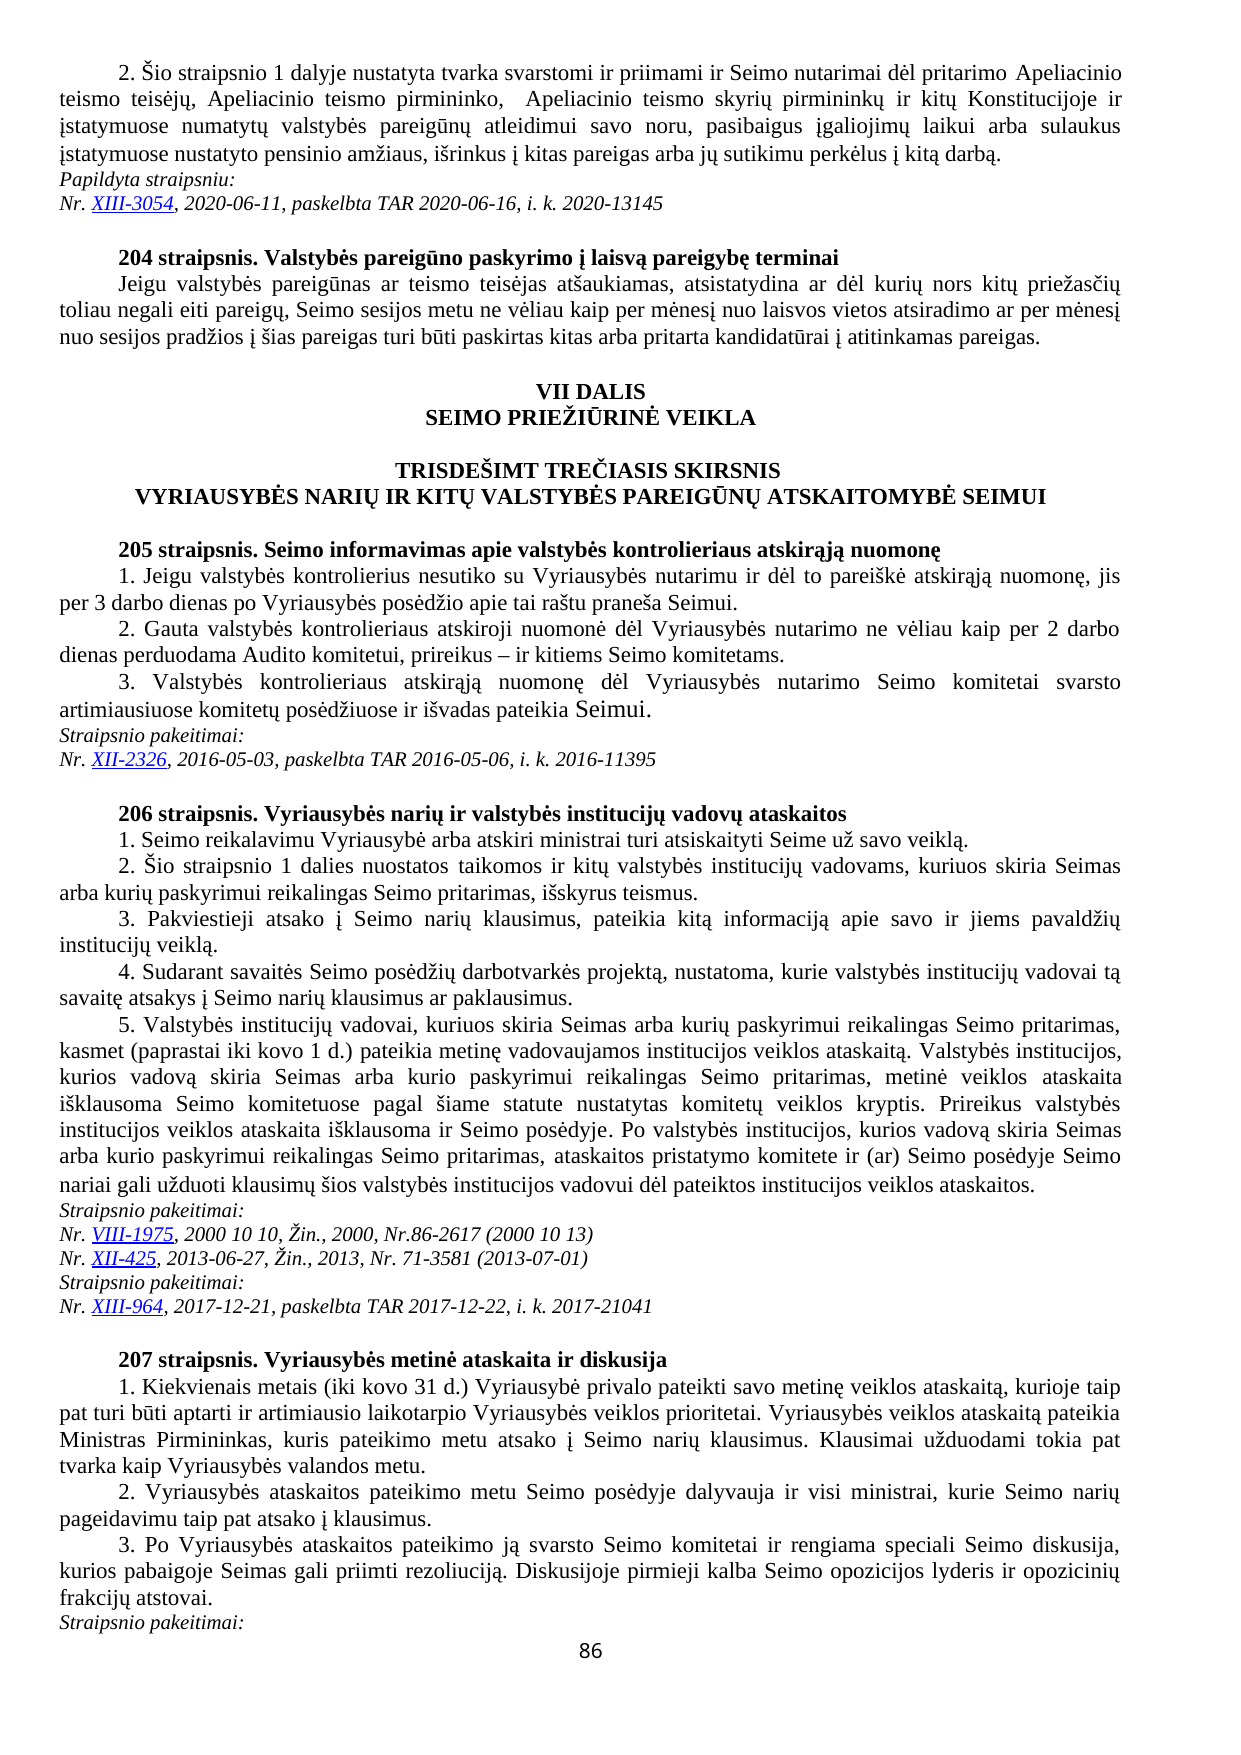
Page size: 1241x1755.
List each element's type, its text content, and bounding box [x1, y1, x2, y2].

text Nr. XIII-3054, 2020-06-11, paskelbta TAR 2020-06-16, i. k. 2020-13145 [59, 191, 1122, 215]
text 207 straipsnis. Vyriausybės metinė ataskaita ir diskusija [59, 1347, 1122, 1373]
text 1. Jeigu valstybės kontrolierius nesutiko su Vyriausybės nutarimu ir dėl to pareiškė atskirąją nuomonę, jis per 3 darbo dienas po Vyriausybės posėdžio apie tai raštu praneša Seimui. [59, 562, 1122, 615]
text Straipsnio pakeitimai: [59, 1610, 1122, 1634]
text VYRIAUSYBĖS NARIŲ IR KITŲ VALSTYBĖS PAREIGŪNŲ ATSKAITOMYBĖ SEIMUI [59, 483, 1122, 510]
text 2. Šio straipsnio 1 dalies nuostatos taikomos ir kitų valstybės institucijų vadovams, kuriuos skiria Seimas arba kurių paskyrimui reikalingas Seimo pritarimas, išskyrus teismus. [59, 852, 1122, 905]
text 1. Kiekvienais metais (iki kovo 31 d.) Vyriausybė privalo pateikti savo metinę veiklos ataskaitą, kurioje taip pat turi būti aptarti ir artimiausio laikotarpio Vyriausybės veiklos prioritetai. Vyriausybės veiklos ataskaitą pateikia Ministras Pirmininkas, kuris pateikimo metu atsako į Seimo narių klausimus. Klausimai užduodami tokia pat tvarka kaip Vyriausybės valandos metu. [59, 1373, 1122, 1478]
text 4. Sudarant savaitės Seimo posėdžių darbotvarkės projektą, nustatoma, kurie valstybės institucijų vadovai tą savaitę atsakys į Seimo narių klausimus ar paklausimus. [59, 958, 1122, 1011]
text Nr. XII-425, 2013-06-27, Žin., 2013, Nr. 71-3581 (2013-07-01) [59, 1246, 1122, 1270]
text 3. Po Vyriausybės ataskaitos pateikimo ją svarsto Seimo komitetai ir rengiama speciali Seimo diskusija, kurios pabaigoje Seimas gali priimti rezoliuciją. Diskusijoje pirmieji kalba Seimo opozicijos lyderis ir opozicinių frakcijų atstovai. [59, 1531, 1122, 1610]
text Straipsnio pakeitimai: [59, 1270, 1122, 1294]
text Nr. XII-2326, 2016-05-03, paskelbta TAR 2016-05-06, i. k. 2016-11395 [59, 747, 1122, 771]
text Straipsnio pakeitimai: [59, 723, 1122, 747]
text Nr. VIII-1975, 2000 10 10, Žin., 2000, Nr.86-2617 (2000 10 13) [59, 1222, 1122, 1246]
text 2. Gauta valstybės kontrolieriaus atskiroji nuomonė dėl Vyriausybės nutarimo ne vėliau kaip per 2 darbo dienas perduodama Audito komitetui, prireikus – ir kitiems Seimo komitetams. [59, 615, 1122, 668]
text VII DALIS [59, 378, 1122, 404]
text 3. Pakviestieji atsako į Seimo narių klausimus, pateikia kitą informaciją apie savo ir jiems pavaldžių institucijų veiklą. [59, 905, 1122, 958]
text 1. Seimo reikalavimu Vyriausybė arba atskiri ministrai turi atsiskaityti Seime už savo veiklą. [59, 826, 1122, 852]
text 204 straipsnis. Valstybės pareigūno paskyrimo į laisvą pareigybę terminai [59, 244, 1122, 270]
text Nr. XIII-964, 2017-12-21, paskelbta TAR 2017-12-22, i. k. 2017-21041 [59, 1294, 1122, 1318]
text SEIMO PRIEŽIŪRINĖ VEIKLA [59, 404, 1122, 431]
text 206 straipsnis. Vyriausybės narių ir valstybės institucijų vadovų ataskaitos [59, 800, 1122, 826]
text 205 straipsnis. Seimo informavimas apie valstybės kontrolieriaus atskirąją nuomonę [118, 536, 1122, 562]
text 2. Šio straipsnio 1 dalyje nustatyta tvarka svarstomi ir priimami ir Seimo nutarimai dėl pritarimo Apeliacinio teismo teisėjų, Apeliacinio teismo pirmininko, Apeliacinio teismo skyrių pirmininkų ir kitų Konstitucijoje ir įstatymuose numatytų valstybės pareigūnų atleidimui savo noru, pasibaigus įgaliojimų laikui arba sulaukus įstatymuose nustatyto pensinio amžiaus, išrinkus į kitas pareigas arba jų sutikimu perkėlus į kitą darbą. [59, 59, 1122, 167]
text 2. Vyriausybės ataskaitos pateikimo metu Seimo posėdyje dalyvauja ir visi ministrai, kurie Seimo narių pageidavimu taip pat atsako į klausimus. [59, 1478, 1122, 1531]
text 5. Valstybės institucijų vadovai, kuriuos skiria Seimas arba kurių paskyrimui reikalingas Seimo pritarimas, kasmet (paprastai iki kovo 1 d.) pateikia metinę vadovaujamos institucijos veiklos ataskaitą. Valstybės institucijos, kurios vadovą skiria Seimas arba kurio paskyrimui reikalingas Seimo pritarimas, metinė veiklos ataskaita išklausoma Seimo komitetuose pagal šiame statute nustatytas komitetų veiklos kryptis. Prireikus valstybės institucijos veiklos ataskaita išklausoma ir Seimo posėdyje. Po valstybės institucijos, kurios vadovą skiria Seimas arba kurio paskyrimui reikalingas Seimo pritarimas, ataskaitos pristatymo komitete ir (ar) Seimo posėdyje Seimo nariai gali užduoti klausimų šios valstybės institucijos vadovui dėl pateiktos institucijos veiklos ataskaitos. [59, 1011, 1122, 1197]
text Straipsnio pakeitimai: [59, 1197, 1122, 1222]
text TRISDEŠIMT TREČIASIS SKIRSNIS [59, 457, 1122, 483]
text 3. Valstybės kontrolieriaus atskirąją nuomonę dėl Vyriausybės nutarimo Seimo komitetai svarsto artimiausiuose komitetų posėdžiuose ir išvadas pateikia Seimui. [59, 668, 1122, 723]
text Jeigu valstybės pareigūnas ar teismo teisėjas atšaukiamas, atsistatydina ar dėl kurių nors kitų priežasčių toliau negali eiti pareigų, Seimo sesijos metu ne vėliau kaip per mėnesį nuo laisvos vietos atsiradimo ar per mėnesį nuo sesijos pradžios į šias pareigas turi būti paskirtas kitas arba pritarta kandidatūrai į atitinkamas pareigas. [59, 270, 1122, 349]
text Papildyta straipsniu: [59, 167, 1122, 191]
